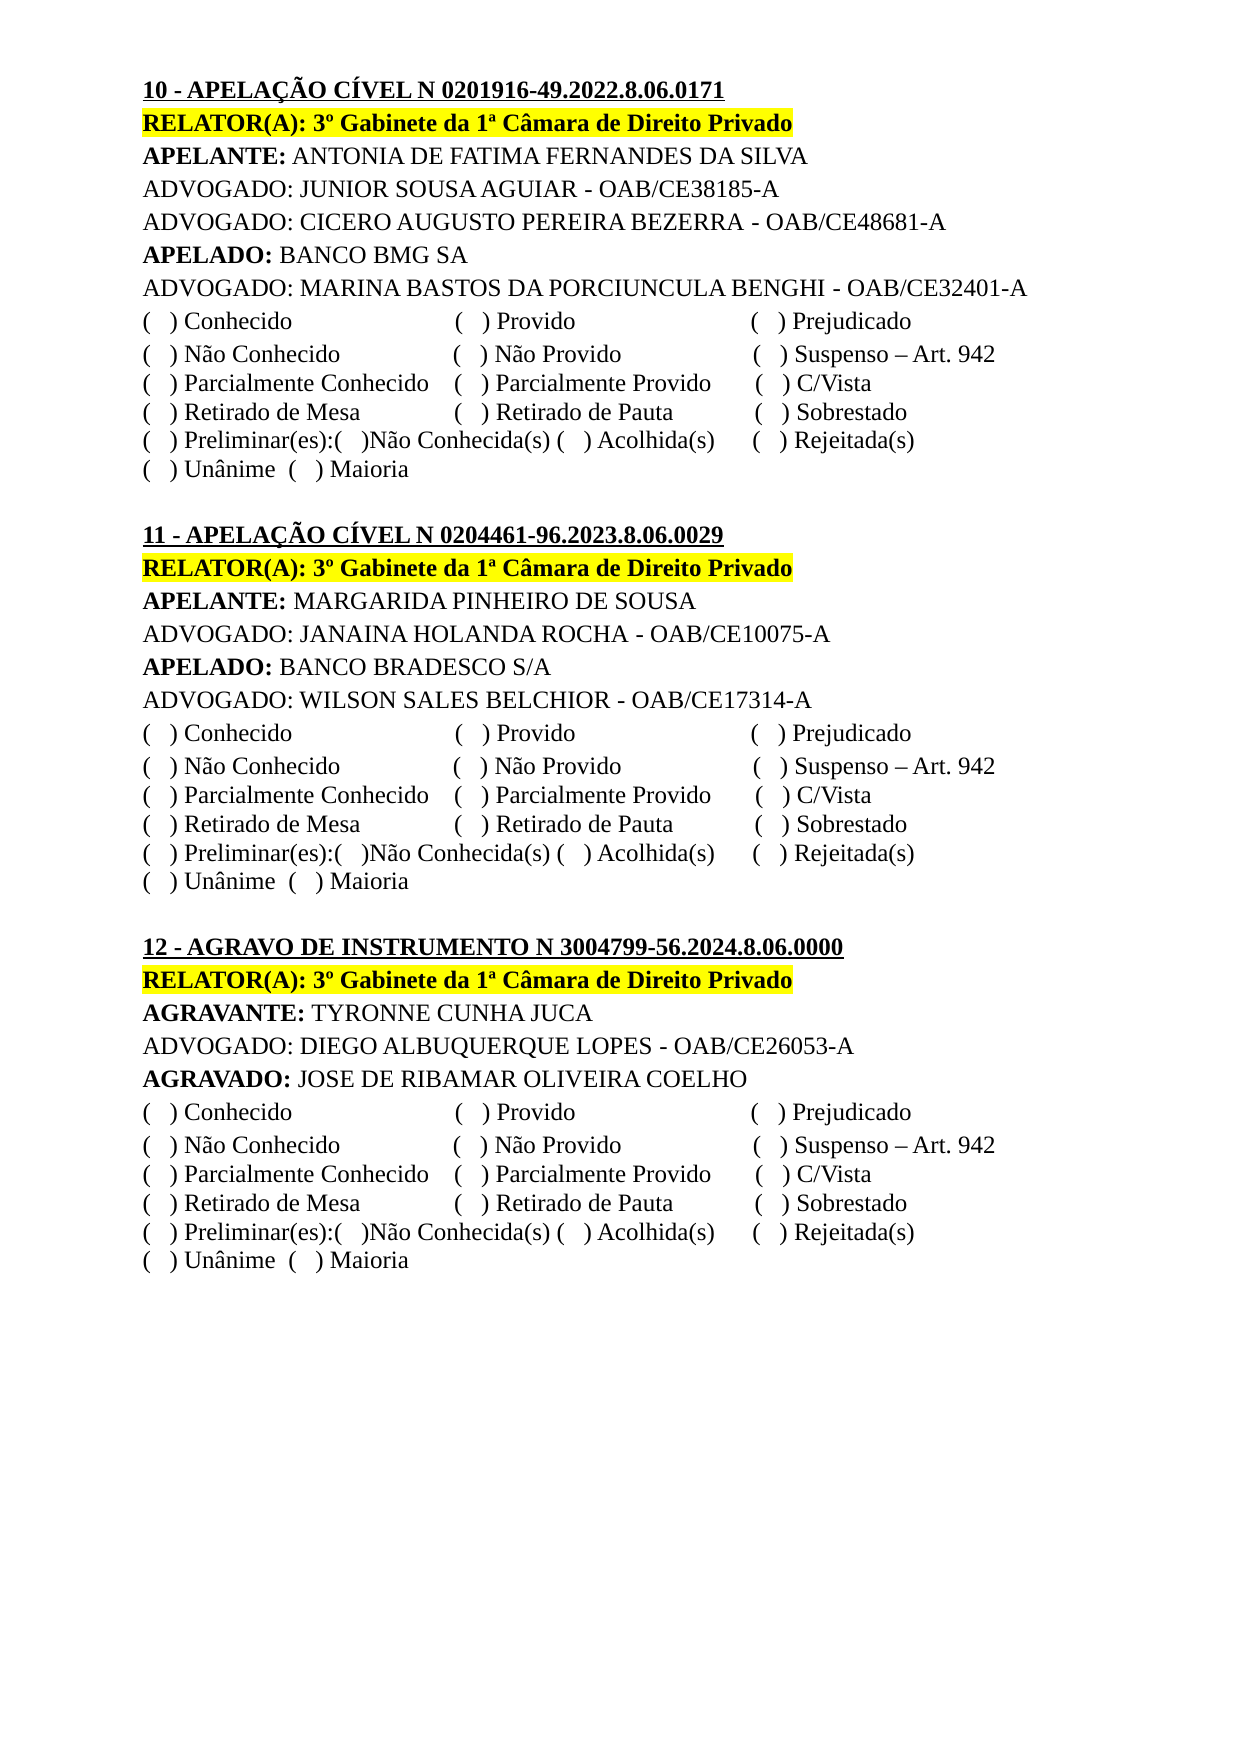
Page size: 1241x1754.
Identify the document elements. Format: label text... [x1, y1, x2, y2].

text ( ) Preliminar(es):( )Não Conhecida(s) ( ) Acolhida(s) ( ) Rejeitada(s) [142, 838, 1158, 866]
text ( ) Unânime ( ) Maioria 12 - AGRAVO DE INSTRUMENTO N 3004799-56.2024.8.06.0000 RELATOR(A): 3º Gabinete da 1ª Câmara de Direito Privado AGRAVANTE: TYRONNE CUNHA JUCA ADVOGADO: DIEGO ALBUQUERQUE LOPES - OAB/CE26053-A AGRAVADO: JOSE DE RIBAMAR OLIVEIRA COELHO ( ) Conhecido ( ) Provido ( ) Prejudicado [142, 866, 1141, 1126]
text ( ) Preliminar(es):( )Não Conhecida(s) ( ) Acolhida(s) ( ) Rejeitada(s) [142, 425, 1158, 454]
text ( ) Retirado de Mesa ( ) Retirado de Pauta ( ) Sobrestado [142, 397, 1158, 425]
text ( ) Parcialmente Conhecido ( ) Parcialmente Provido ( ) C/Vista [142, 368, 1158, 397]
text ( ) Não Conhecido ( ) Não Provido ( ) Suspenso – Art. 942 [142, 751, 1158, 780]
text ( ) Unânime ( ) Maioria 11 - APELAÇÃO CÍVEL N 0204461-96.2023.8.06.0029 RELATOR(A): 3º Gabinete da 1ª Câmara de Direito Privado APELANTE: MARGARIDA PINHEIRO DE SOUSA ADVOGADO: JANAINA HOLANDA ROCHA - OAB/CE10075-A APELADO: BANCO BRADESCO S/A ADVOGADO: WILSON SALES BELCHIOR - OAB/CE17314-A ( ) Conhecido ( ) Provido ( ) Prejudicado [142, 454, 1141, 747]
text 10 - APELAÇÃO CÍVEL N 0201916-49.2022.8.06.0171 RELATOR(A): 3º Gabinete da 1ª Câmara de Direito Privado APELANTE: ANTONIA DE FATIMA FERNANDES DA SILVA ADVOGADO: JUNIOR SOUSA AGUIAR - OAB/CE38185-A ADVOGADO: CICERO AUGUSTO PEREIRA BEZERRA - OAB/CE48681-A APELADO: BANCO BMG SA ADVOGADO: MARINA BASTOS DA PORCIUNCULA BENGHI - OAB/CE32401-A ( ) Conhecido ( ) Provido ( ) Prejudicado [142, 75, 1141, 335]
text ( ) Não Conhecido ( ) Não Provido ( ) Suspenso – Art. 942 [142, 1131, 1158, 1159]
text ( ) Retirado de Mesa ( ) Retirado de Pauta ( ) Sobrestado [142, 809, 1158, 838]
text ( ) Parcialmente Conhecido ( ) Parcialmente Provido ( ) C/Vista [142, 1159, 1158, 1188]
text ( ) Parcialmente Conhecido ( ) Parcialmente Provido ( ) C/Vista [142, 780, 1158, 809]
text ( ) Unânime ( ) Maioria [142, 1246, 1141, 1373]
text ( ) Preliminar(es):( )Não Conhecida(s) ( ) Acolhida(s) ( ) Rejeitada(s) [142, 1217, 1158, 1246]
text ( ) Retirado de Mesa ( ) Retirado de Pauta ( ) Sobrestado [142, 1188, 1158, 1217]
text ( ) Não Conhecido ( ) Não Provido ( ) Suspenso – Art. 942 [142, 339, 1158, 368]
